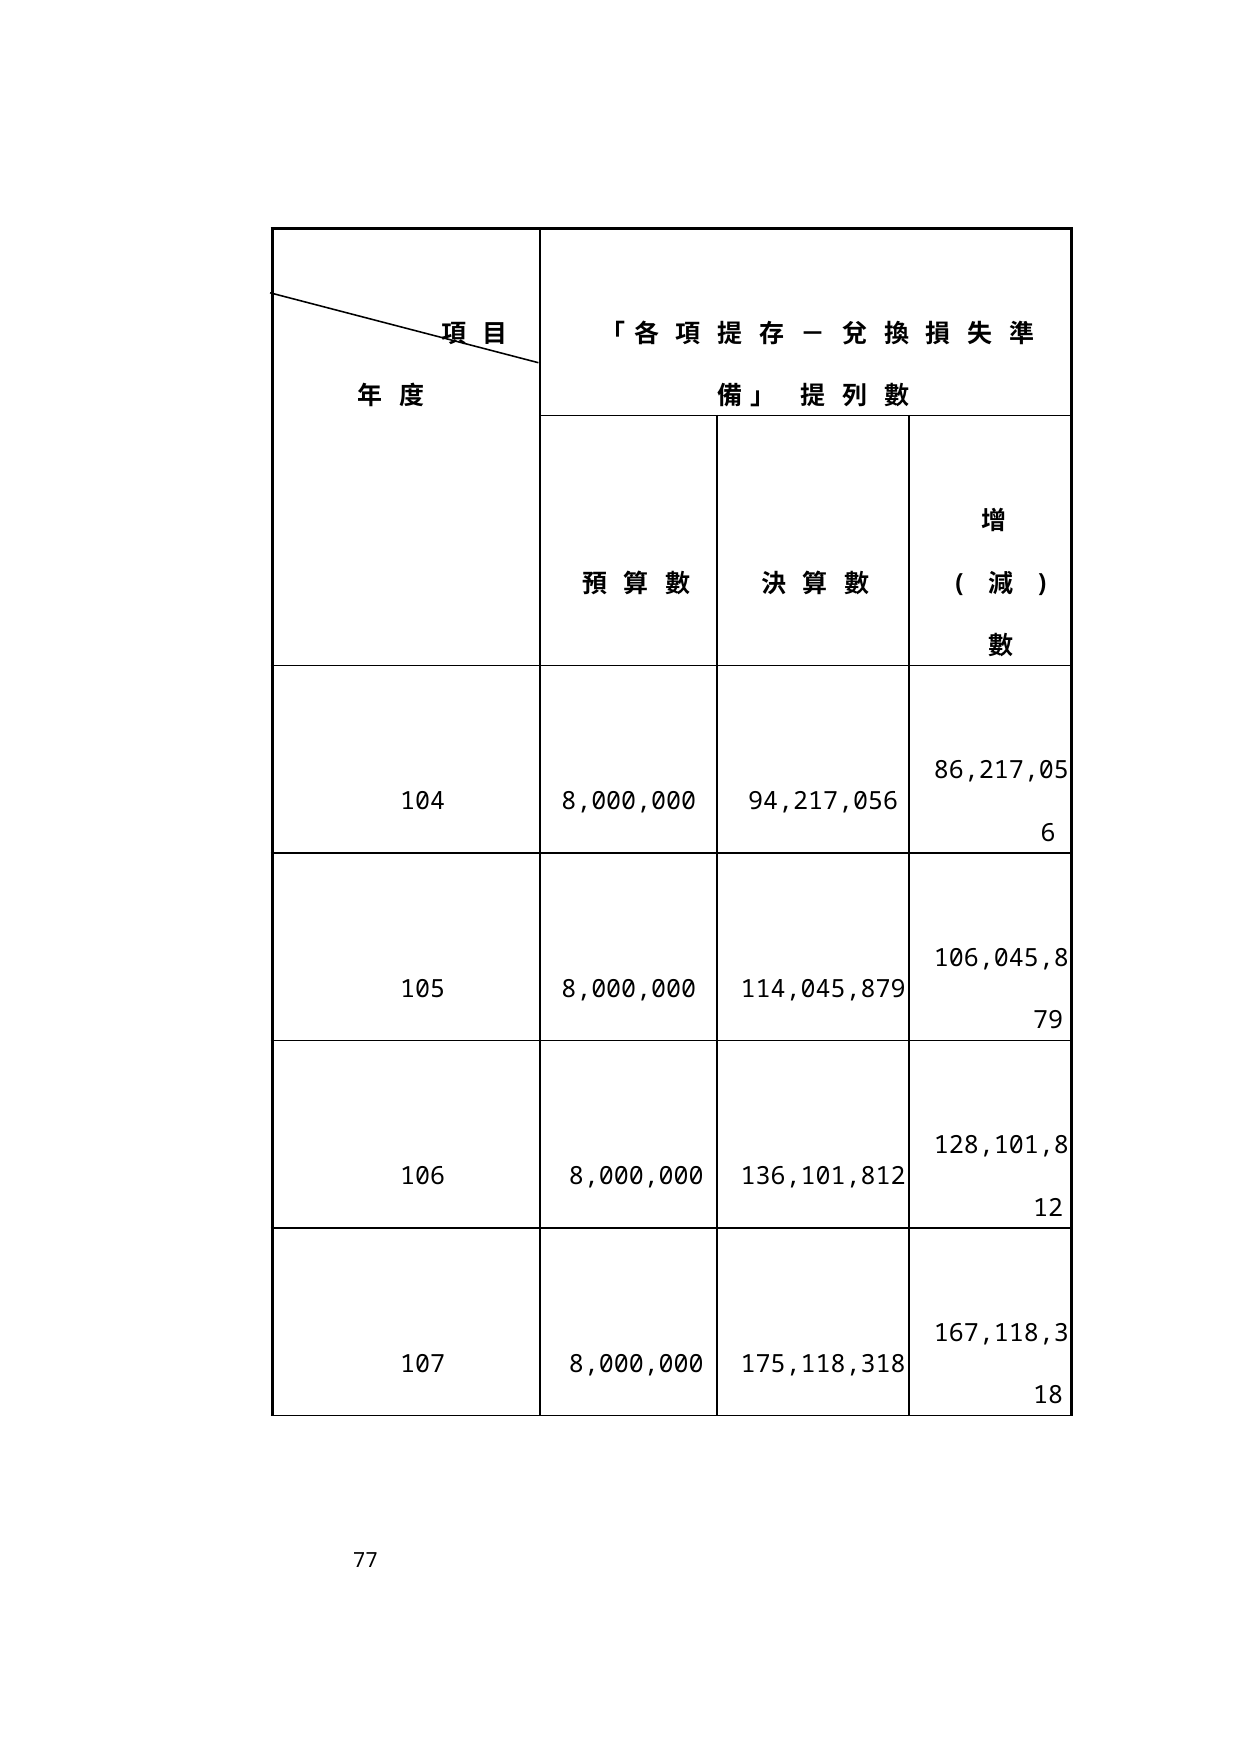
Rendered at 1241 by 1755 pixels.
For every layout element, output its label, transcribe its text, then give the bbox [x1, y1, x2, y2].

table_cell 106,045,879 [910, 854, 1070, 1040]
table_cell 107 [274, 1229, 539, 1415]
table_cell 128,101,812 [910, 1041, 1070, 1227]
table_cell 增(減)數 [910, 416, 1070, 665]
table_header 項目 年度 [274, 295, 539, 665]
table_cell 104 [274, 666, 539, 852]
table_cell 8,000,000 [541, 1041, 716, 1227]
table_cell 8,000,000 [541, 666, 716, 852]
table_cell 105 [274, 854, 539, 1040]
table_cell 86,217,056 [910, 666, 1070, 852]
table_cell 136,101,812 [718, 1041, 908, 1227]
table_cell 114,045,879 [718, 854, 908, 1040]
table_cell 8,000,000 [541, 854, 716, 1040]
table_cell 8,000,000 [541, 1229, 716, 1415]
table_header 「各項提存－兌換損失準備」提列數 [541, 230, 1070, 415]
table_cell 106 [274, 1041, 539, 1227]
table_cell 175,118,318 [718, 1229, 908, 1415]
table_cell 167,118,318 [910, 1229, 1070, 1415]
table_header 項目 年度 [274, 230, 539, 361]
table_cell 決算數 [718, 416, 908, 665]
table_cell 預算數 [541, 416, 716, 665]
table_cell 94,217,056 [718, 666, 908, 852]
